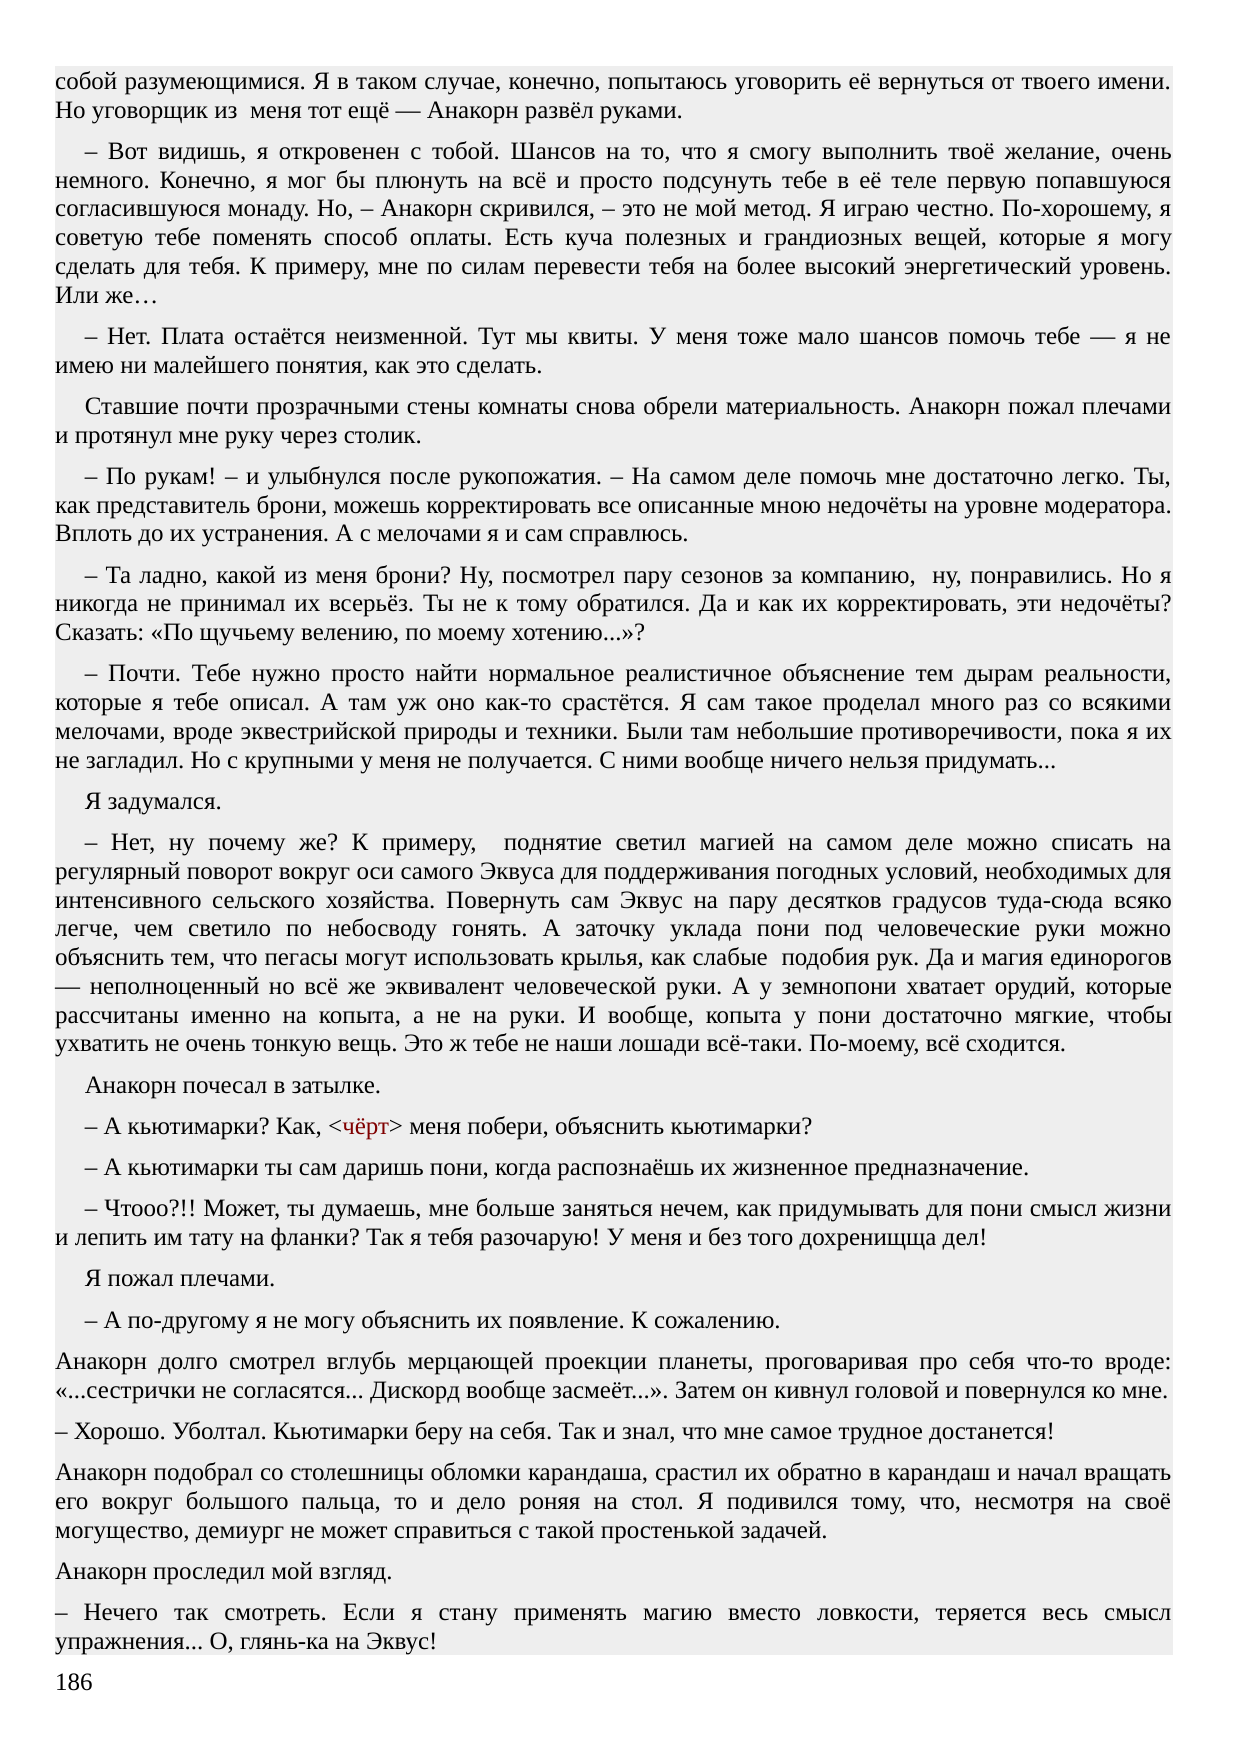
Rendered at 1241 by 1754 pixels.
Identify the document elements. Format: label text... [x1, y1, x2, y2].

text Анакорн проследил мой взгляд. [55, 1556, 1173, 1585]
text – Почти. Тебе нужно просто найти нормальное реалистичное объяснение тем дырам реальности, которые я тебе описал. А там уж оно как-то срастётся. Я сам такое проделал много раз со всякими мелочами, вроде эквестрийской природы и техники. Были там небольшие противоречивости, пока я их не загладил. Но с крупными у меня не получается. С ними вообще ничего нельзя придумать... [55, 658, 1173, 773]
text – А кьютимарки? Как, <чёрт> меня побери, объяснить кьютимарки? [55, 1111, 1173, 1140]
text Ставшие почти прозрачными стены комнаты снова обрели материальность. Анакорн пожал плечами и протянул мне руку через столик. [55, 391, 1173, 448]
text собой разумеющимися. Я в таком случае, конечно, попытаюсь уговорить её вернуться от твоего имени. Но уговорщик из меня тот ещё — Анакорн развёл руками. [55, 66, 1173, 123]
text – Нет, ну почему же? К примеру, поднятие светил магией на самом деле можно списать на регулярный поворот вокруг оси самого Эквуса для поддерживания погодных условий, необходимых для интенсивного сельского хозяйства. Повернуть сам Эквус на пару десятков градусов туда-сюда всяко легче, чем светило по небосводу гонять. А заточку уклада пони под человеческие руки можно объяснить тем, что пегасы могут использовать крылья, как слабые подобия рук. Да и магия единорогов — неполноценный но всё же эквивалент человеческой руки. А у земнопони хватает орудий, которые рассчитаны именно на копыта, а не на руки. И вообще, копыта у пони достаточно мягкие, чтобы ухватить не очень тонкую вещь. Это ж тебе не наши лошади всё-таки. По-моему, всё сходится. [55, 827, 1173, 1057]
text – А по-другому я не могу объяснить их появление. К сожалению. [55, 1305, 1173, 1333]
text – По рукам! – и улыбнулся после рукопожатия. – На самом деле помочь мне достаточно легко. Ты, как представитель брони, можешь корректировать все описанные мною недочёты на уровне модератора. Вплоть до их устранения. А с мелочами я и сам справлюсь. [55, 461, 1173, 547]
text Анакорн подобрал со столешницы обломки карандаша, срастил их обратно в карандаш и начал вращать его вокруг большого пальца, то и дело роняя на стол. Я подивился тому, что, несмотря на своё могущество, демиург не может справиться с такой простенькой задачей. [55, 1457, 1173, 1543]
text Я пожал плечами. [55, 1263, 1173, 1292]
text Анакорн долго смотрел вглубь мерцающей проекции планеты, проговаривая про себя что-то вроде: «...сестрички не согласятся... Дискорд вообще засмеёт...». Затем он кивнул головой и повернулся ко мне. [55, 1346, 1173, 1403]
text Я задумался. [55, 786, 1173, 815]
text – А кьютимарки ты сам даришь пони, когда распознаёшь их жизненное предназначение. [55, 1152, 1173, 1181]
text – Хорошо. Уболтал. Кьютимарки беру на себя. Так и знал, что мне самое трудное достанется! [55, 1416, 1173, 1445]
text – Нечего так смотреть. Если я стану применять магию вместо ловкости, теряется весь смысл упражнения... О, глянь-ка на Эквус! [55, 1597, 1173, 1655]
text – Та ладно, какой из меня брони? Ну, посмотрел пару сезонов за компанию, ну, понравились. Но я никогда не принимал их всерьёз. Ты не к тому обратился. Да и как их корректировать, эти недочёты? Сказать: «По щучьему велению, по моему хотению...»? [55, 560, 1173, 646]
text – Вот видишь, я откровенен с тобой. Шансов на то, что я смогу выполнить твоё желание, очень немного. Конечно, я мог бы плюнуть на всё и просто подсунуть тебе в её теле первую попавшуюся согласившуюся монаду. Но, – Анакорн скривился, – это не мой метод. Я играю честно. По-хорошему, я советую тебе поменять способ оплаты. Есть куча полезных и грандиозных вещей, которые я могу сделать для тебя. К примеру, мне по силам перевести тебя на более высокий энергетический уровень. Или же… [55, 136, 1173, 308]
text – Чтооо?!! Может, ты думаешь, мне больше заняться нечем, как придумывать для пони смысл жизни и лепить им тату на фланки? Так я тебя разочарую! У меня и без того дохренищща дел! [55, 1193, 1173, 1251]
text – Нет. Плата остаётся неизменной. Тут мы квиты. У меня тоже мало шансов помочь тебе — я не имею ни малейшего понятия, как это сделать. [55, 321, 1173, 378]
text Анакорн почесал в затылке. [55, 1070, 1173, 1098]
